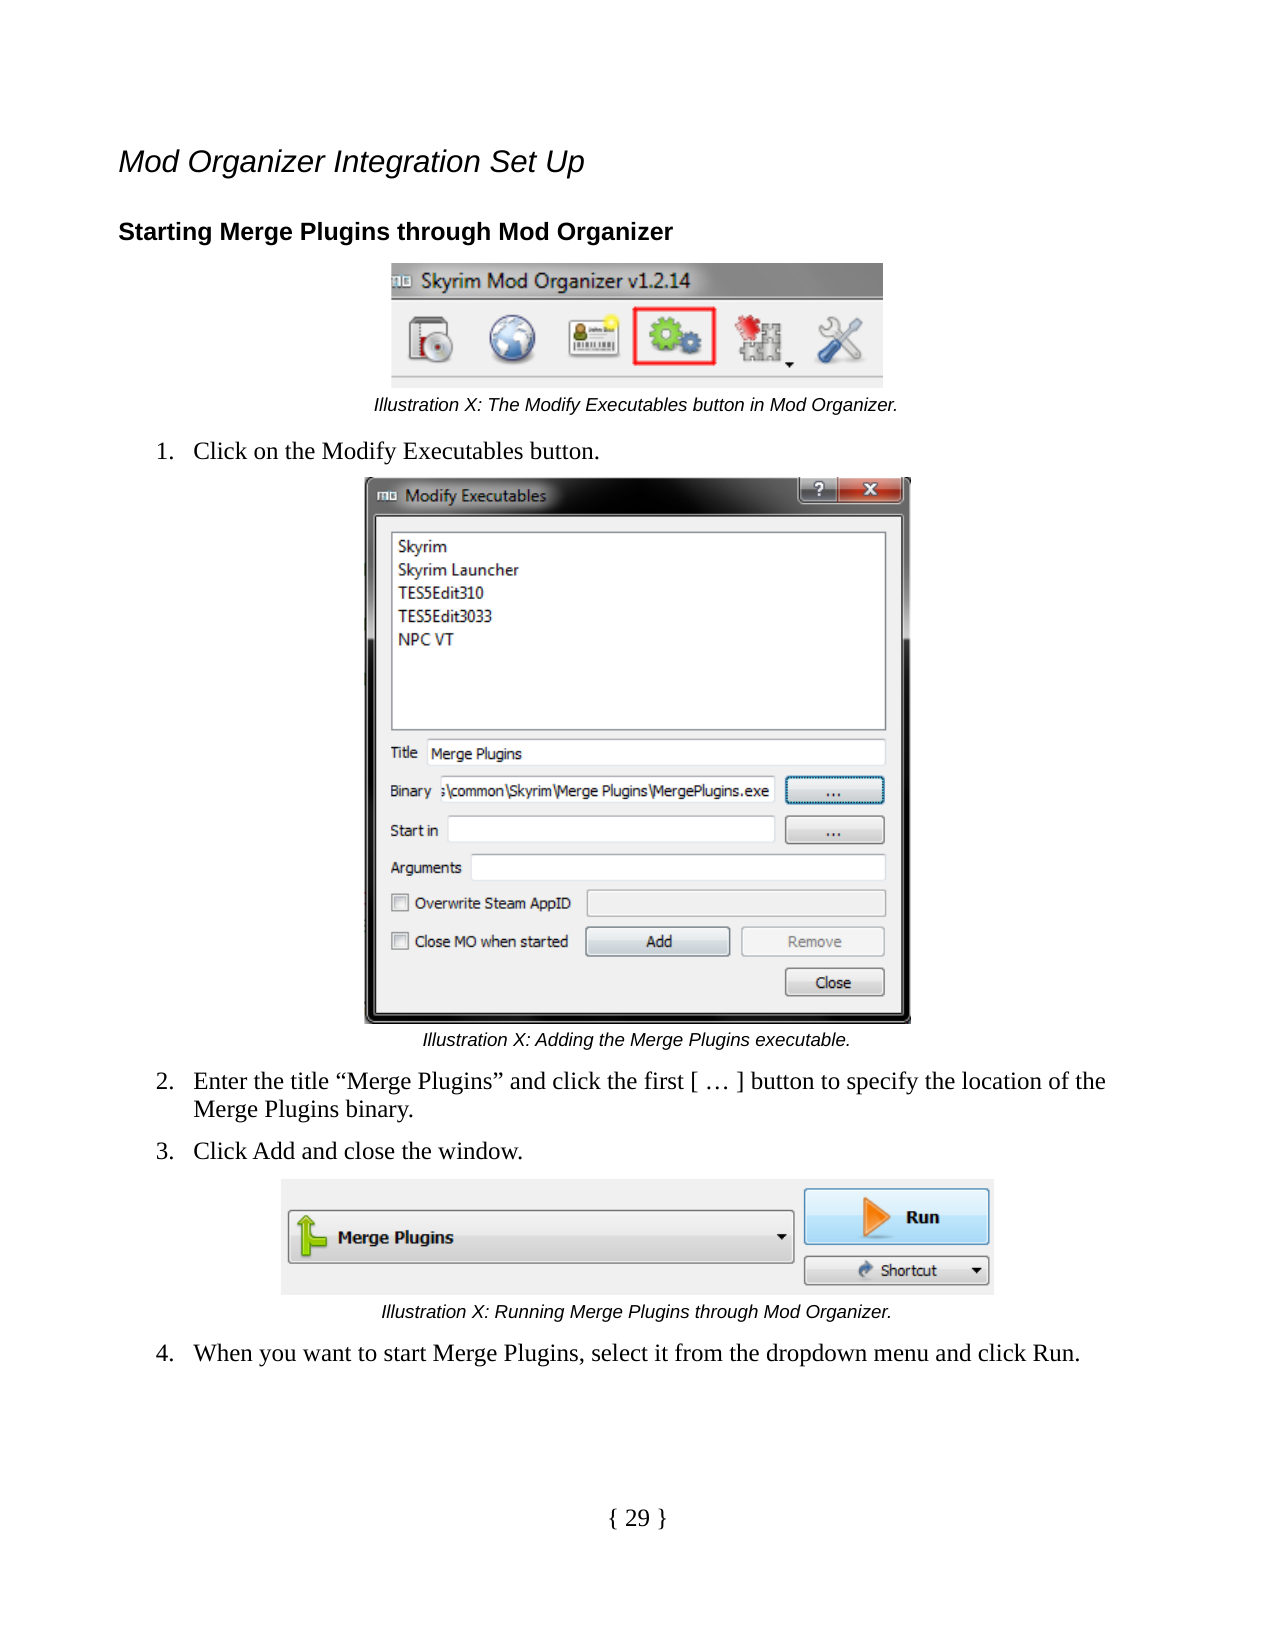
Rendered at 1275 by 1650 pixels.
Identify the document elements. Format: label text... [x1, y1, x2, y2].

list Illustration X: Running Merge Plugins through Mod Organizer. [272, 1295, 1003, 1322]
picture [391, 263, 883, 388]
list Enter the title “Merge Plugins” and click the first [ … ] button to specify the location of the Merge Plugins binary. [156, 1024, 1157, 1123]
picture [280, 1179, 995, 1295]
list When you want to start Merge Plugins, select it from the dropdown menu and click Run. [156, 1295, 1157, 1366]
list Illustration X: The Modify Executables button in Mod Organizer. [367, 276, 907, 416]
list Click Add and close the window. [156, 1136, 1157, 1164]
subtitle Starting Merge Plugins through Mod Organizer [118, 217, 1157, 245]
subtitle Mod Organizer Integration Set Up [118, 143, 1157, 179]
list Illustration X: Adding the Merge Plugins executable. [362, 490, 913, 1051]
picture [364, 477, 911, 1024]
list Click on the Modify Executables button. [156, 388, 1157, 464]
